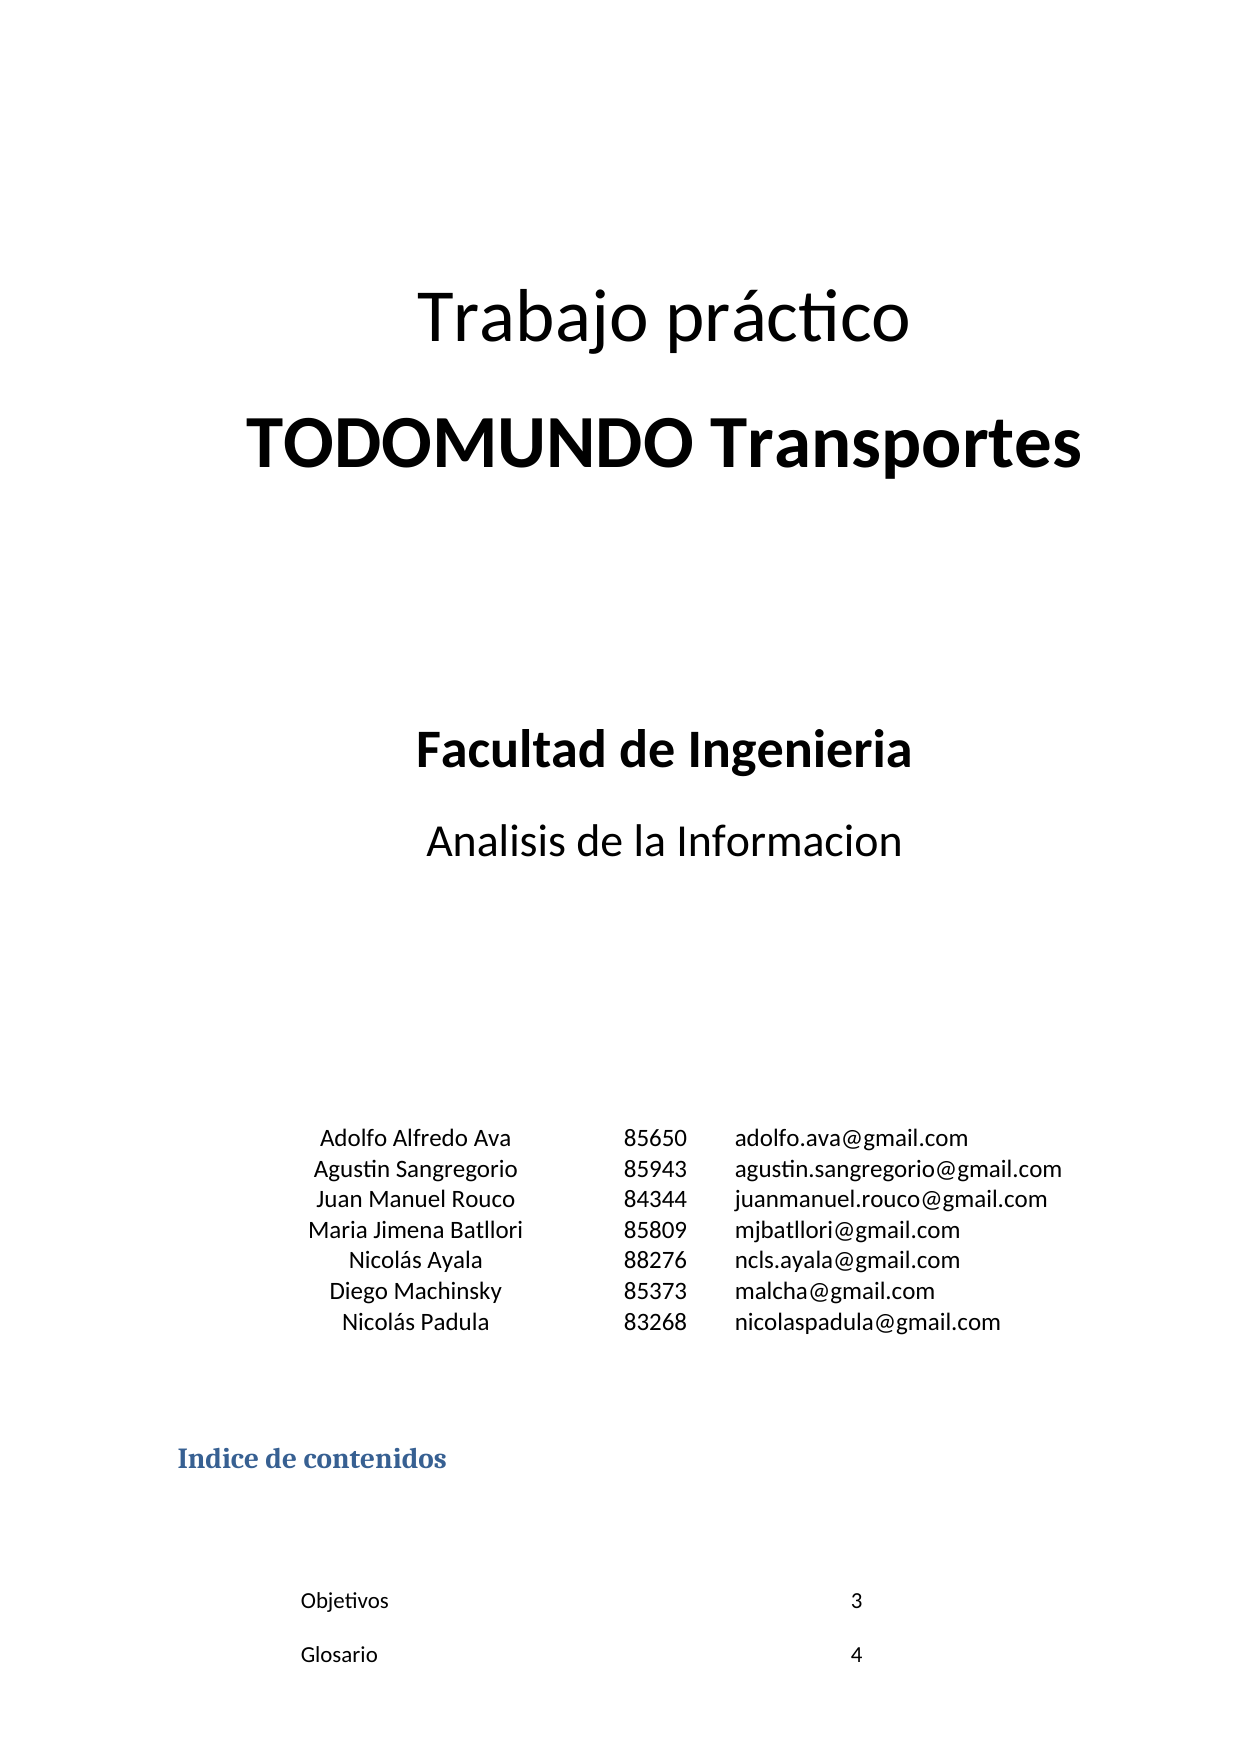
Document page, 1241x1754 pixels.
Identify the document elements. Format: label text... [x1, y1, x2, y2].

table_cell 85373 [588, 1275, 723, 1306]
table_cell malcha@gmail.com [723, 1275, 1155, 1306]
table_cell 88276 [588, 1245, 723, 1275]
text Trabajo práctico [177, 269, 1152, 360]
table_cell Nicolás Padula [244, 1306, 587, 1336]
table_cell agustin.sangregorio@gmail.com [723, 1153, 1155, 1184]
text TODOMUNDO Transportes [177, 395, 1152, 486]
table_cell 85809 [588, 1214, 723, 1245]
table_cell nicolaspadula@gmail.com [723, 1306, 1155, 1336]
table_cell Nicolás Ayala [244, 1245, 587, 1275]
text Analisis de la Informacion [177, 811, 1152, 867]
text Glosario 4 [177, 1640, 1152, 1668]
text Facultad de Ingenieria [177, 714, 1152, 781]
table_cell Maria Jimena Batllori [244, 1214, 587, 1245]
text Objetivos 3 [177, 1587, 1152, 1615]
table_header Adolfo Alfredo Ava [244, 1123, 587, 1153]
table_cell 83268 [588, 1306, 723, 1336]
table_cell Diego Machinsky [244, 1275, 587, 1306]
subtitle Indice de contenidos [177, 1442, 1152, 1476]
table_cell mjbatllori@gmail.com [723, 1214, 1155, 1245]
table_cell ncls.ayala@gmail.com [723, 1245, 1155, 1275]
table_cell juanmanuel.rouco@gmail.com [723, 1184, 1155, 1214]
table_cell 84344 [588, 1184, 723, 1214]
table_header 85650 [588, 1123, 723, 1153]
table_header adolfo.ava@gmail.com [723, 1123, 1155, 1153]
table_cell 85943 [588, 1153, 723, 1184]
table_cell Agustin Sangregorio [244, 1153, 587, 1184]
table_cell Juan Manuel Rouco [244, 1184, 587, 1214]
